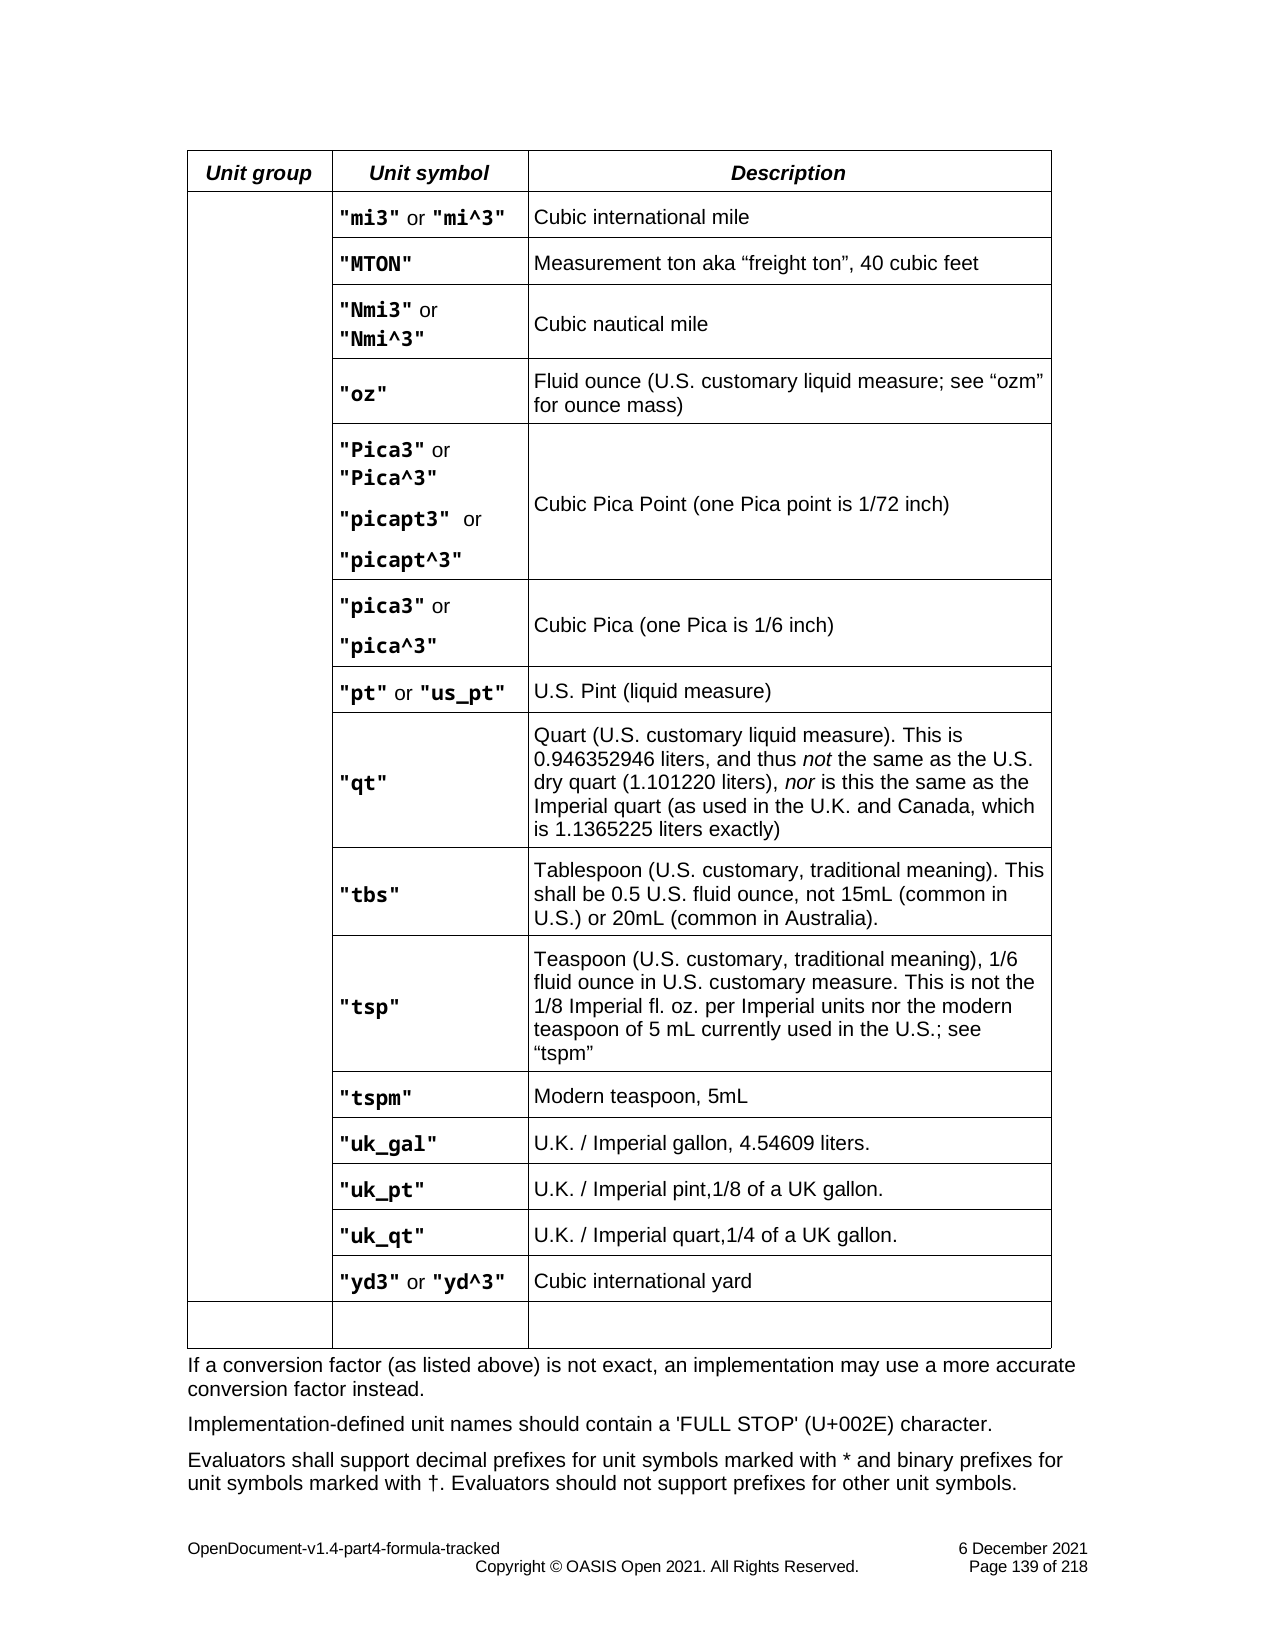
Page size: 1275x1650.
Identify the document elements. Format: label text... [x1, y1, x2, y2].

table_cell Measurement ton aka “freight ton”, 40 cubic feet [529, 238, 1051, 283]
table_cell Cubic Pica (one Pica is 1/6 inch) [529, 580, 1051, 666]
table_cell "mi3" or "mi^3" [333, 192, 528, 237]
table_cell Cubic Pica Point (one Pica point is 1/72 inch) [529, 424, 1051, 579]
table_cell Cubic international mile [529, 192, 1051, 237]
table_cell U.K. / Imperial pint,1/8 of a UK gallon. [529, 1164, 1051, 1209]
table_cell "tspm" [333, 1072, 528, 1117]
table_cell "yd3" or "yd^3" [333, 1256, 528, 1301]
table_cell Cubic international yard [529, 1256, 1051, 1301]
table_cell [188, 1302, 332, 1347]
table_cell [333, 1302, 528, 1347]
table_cell "uk_qt" [333, 1210, 528, 1255]
table_cell Teaspoon (U.S. customary, traditional meaning), 1/6 fluid ounce in U.S. customary measure. This is not the 1/8 Imperial fl. oz. per Imperial units nor the modern teaspoon of 5 mL currently used in the U.S.; see “tspm” [529, 936, 1051, 1071]
table_cell "oz" [333, 359, 528, 423]
table_cell U.K. / Imperial quart,1/4 of a UK gallon. [529, 1210, 1051, 1255]
table_cell U.S. Pint (liquid measure) [529, 667, 1051, 712]
table_cell [188, 192, 332, 1301]
table_header Description [529, 151, 1051, 191]
table_cell "qt" [333, 713, 528, 847]
table_cell "tbs" [333, 848, 528, 935]
table_cell Fluid ounce (U.S. customary liquid measure; see “ozm” for ounce mass) [529, 359, 1051, 423]
table_cell Cubic nautical mile [529, 285, 1051, 358]
table_cell Modern teaspoon, 5mL [529, 1072, 1051, 1117]
text If a conversion factor (as listed above) is not exact, an implementation may use a more accurate conversion factor instead. [187, 1353, 1088, 1401]
text Evaluators shall support decimal prefixes for unit symbols marked with * and binary prefixes for unit symbols marked with †. Evaluators should not support prefixes for other unit symbols. [187, 1448, 1088, 1495]
table_cell "uk_gal" [333, 1118, 528, 1163]
table_cell "Nmi3" or "Nmi^3" [333, 285, 528, 358]
table_header Unit symbol [333, 151, 528, 191]
table_cell "Pica3" or "Pica^3" "picapt3" or "picapt^3" [333, 424, 528, 579]
table_cell [529, 1302, 1051, 1347]
table_cell "MTON" [333, 238, 528, 283]
table_cell "pica3" or "pica^3" [333, 580, 528, 666]
table_cell "pt" or "us_pt" [333, 667, 528, 712]
table_cell U.K. / Imperial gallon, 4.54609 liters. [529, 1118, 1051, 1163]
table_cell Quart (U.S. customary liquid measure). This is 0.946352946 liters, and thus not the same as the U.S. dry quart (1.101220 liters), nor is this the same as the Imperial quart (as used in the U.K. and Canada, which is 1.1365225 liters exactly) [529, 713, 1051, 847]
table_cell "uk_pt" [333, 1164, 528, 1209]
table_header Unit group [188, 151, 332, 191]
table_cell "tsp" [333, 936, 528, 1071]
table_cell Tablespoon (U.S. customary, traditional meaning). This shall be 0.5 U.S. fluid ounce, not 15mL (common in U.S.) or 20mL (common in Australia). [529, 848, 1051, 935]
text Implementation-defined unit names should contain a 'FULL STOP' (U+002E) character. [187, 1413, 1088, 1436]
